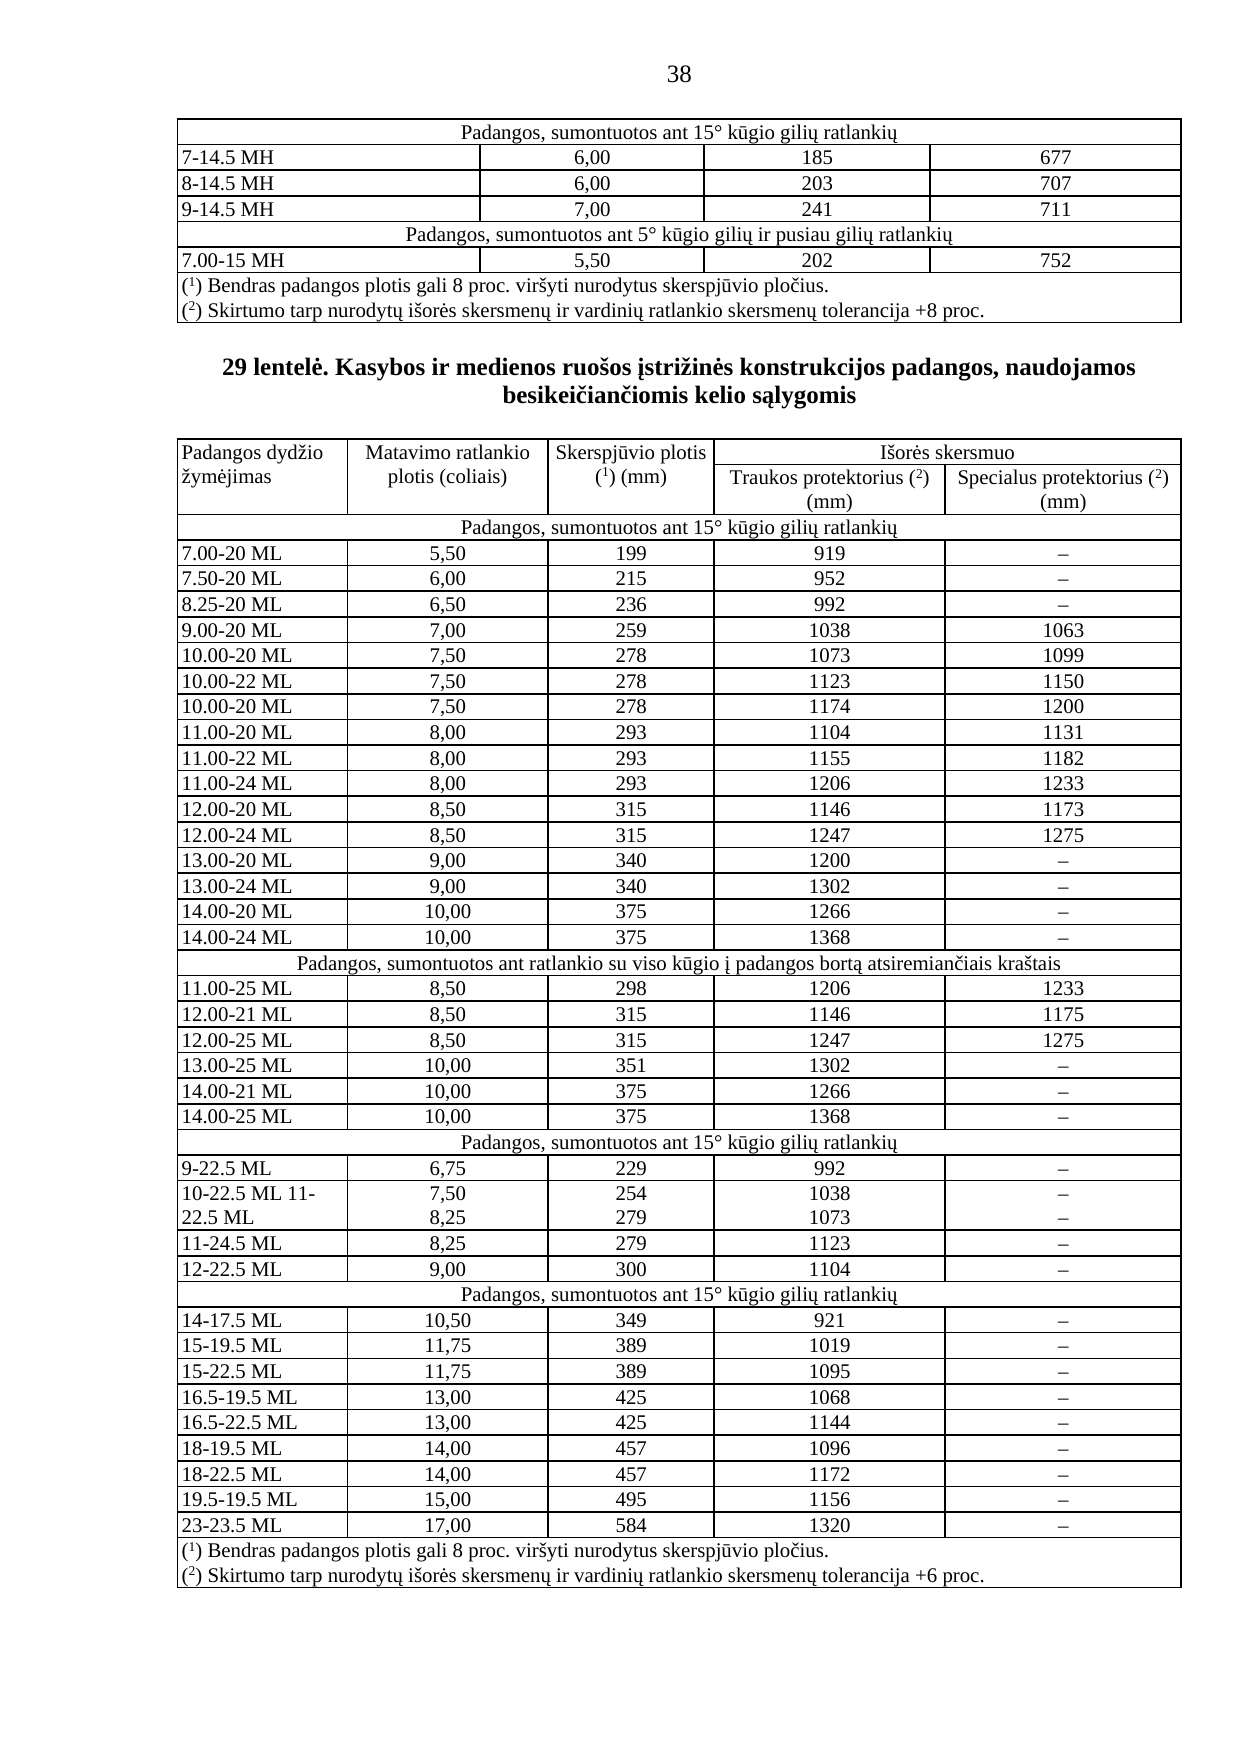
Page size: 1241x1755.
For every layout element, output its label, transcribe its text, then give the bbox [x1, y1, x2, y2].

table_header Padangos dydžio žymėjimas [178, 440, 347, 513]
table_header Matavimo ratlankio plotis (coliais) [348, 440, 547, 513]
table_header Skerspjūvio plotis (1) (mm) [549, 440, 713, 513]
text 29 lentelė. Kasybos ir medienos ruošos įstrižinės konstrukcijos padangos, naudojamos besikeičiančiomis kelio sąlygomis [177, 352, 1181, 409]
